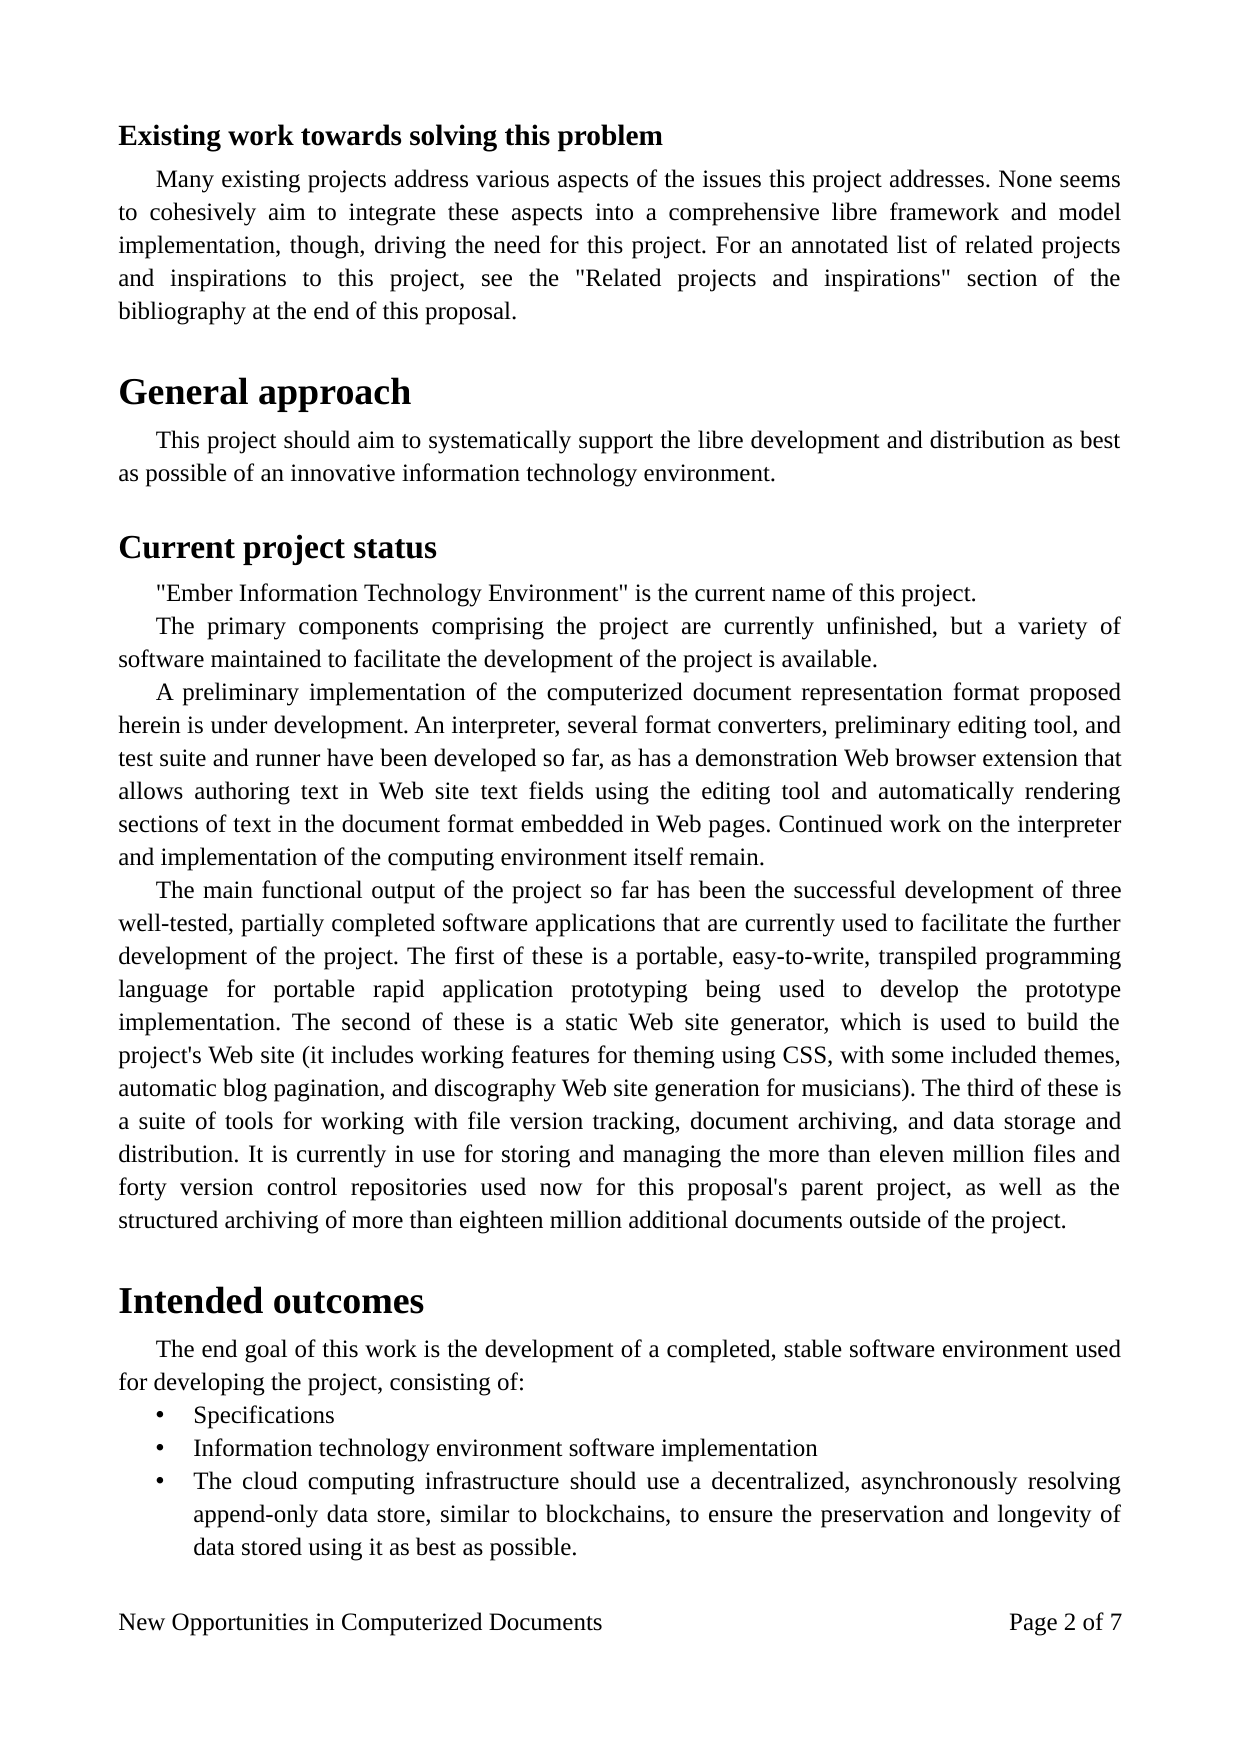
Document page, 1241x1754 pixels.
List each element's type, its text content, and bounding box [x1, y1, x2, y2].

subtitle Intended outcomes [118, 1278, 1122, 1321]
text This project should aim to systematically support the libre development and distribution as best as possible of an innovative information technology environment. [118, 425, 1122, 487]
subtitle General approach [118, 369, 1122, 413]
text Many existing projects address various aspects of the issues this project addresses. None seems to cohesively aim to integrate these aspects into a comprehensive libre framework and model implementation, though, driving the need for this project. For an annotated list of related projects and inspirations to this project, see the "Related projects and inspirations" section of the bibliography at the end of this proposal. [118, 164, 1122, 325]
text The main functional output of the project so far has been the successful development of three well-tested, partially completed software applications that are currently used to facilitate the further development of the project. The first of these is a portable, easy-to-write, transpiled programming language for portable rapid application prototyping being used to develop the prototype implementation. The second of these is a static Web site generator, which is used to build the project's Web site (it includes working features for theming using CSS, with some included themes, automatic blog pagination, and discography Web site generation for musicians). The third of these is a suite of tools for working with file version tracking, document archiving, and data storage and distribution. It is currently in use for storing and managing the more than eleven million files and forty version control repositories used now for this proposal's parent project, as well as the structured archiving of more than eighteen million additional documents outside of the project. [118, 875, 1122, 1234]
subtitle Existing work towards solving this problem [118, 118, 1122, 152]
text The primary components comprising the project are currently unfinished, but a variety of software maintained to facilitate the development of the project is available. [118, 611, 1122, 673]
text "Ember Information Technology Environment" is the current name of this project. [118, 578, 1122, 607]
text A preliminary implementation of the computerized document representation format proposed herein is under development. An interpreter, several format converters, preliminary editing tool, and test suite and runner have been developed so far, as has a demonstration Web browser extension that allows authoring text in Web site text fields using the editing tool and automatically rendering sections of text in the document format embedded in Web pages. Continued work on the interpreter and implementation of the computing environment itself remain. [118, 677, 1122, 871]
list Specifications [156, 1400, 1122, 1429]
list The cloud computing infrastructure should use a decentralized, asynchronously resolving append-only data store, similar to blockchains, to ensure the preservation and longevity of data stored using it as best as possible. [156, 1466, 1122, 1561]
subtitle Current project status [118, 527, 1122, 565]
list Information technology environment software implementation [156, 1433, 1122, 1462]
text The end goal of this work is the development of a completed, stable software environment used for developing the project, consisting of: [118, 1334, 1122, 1396]
